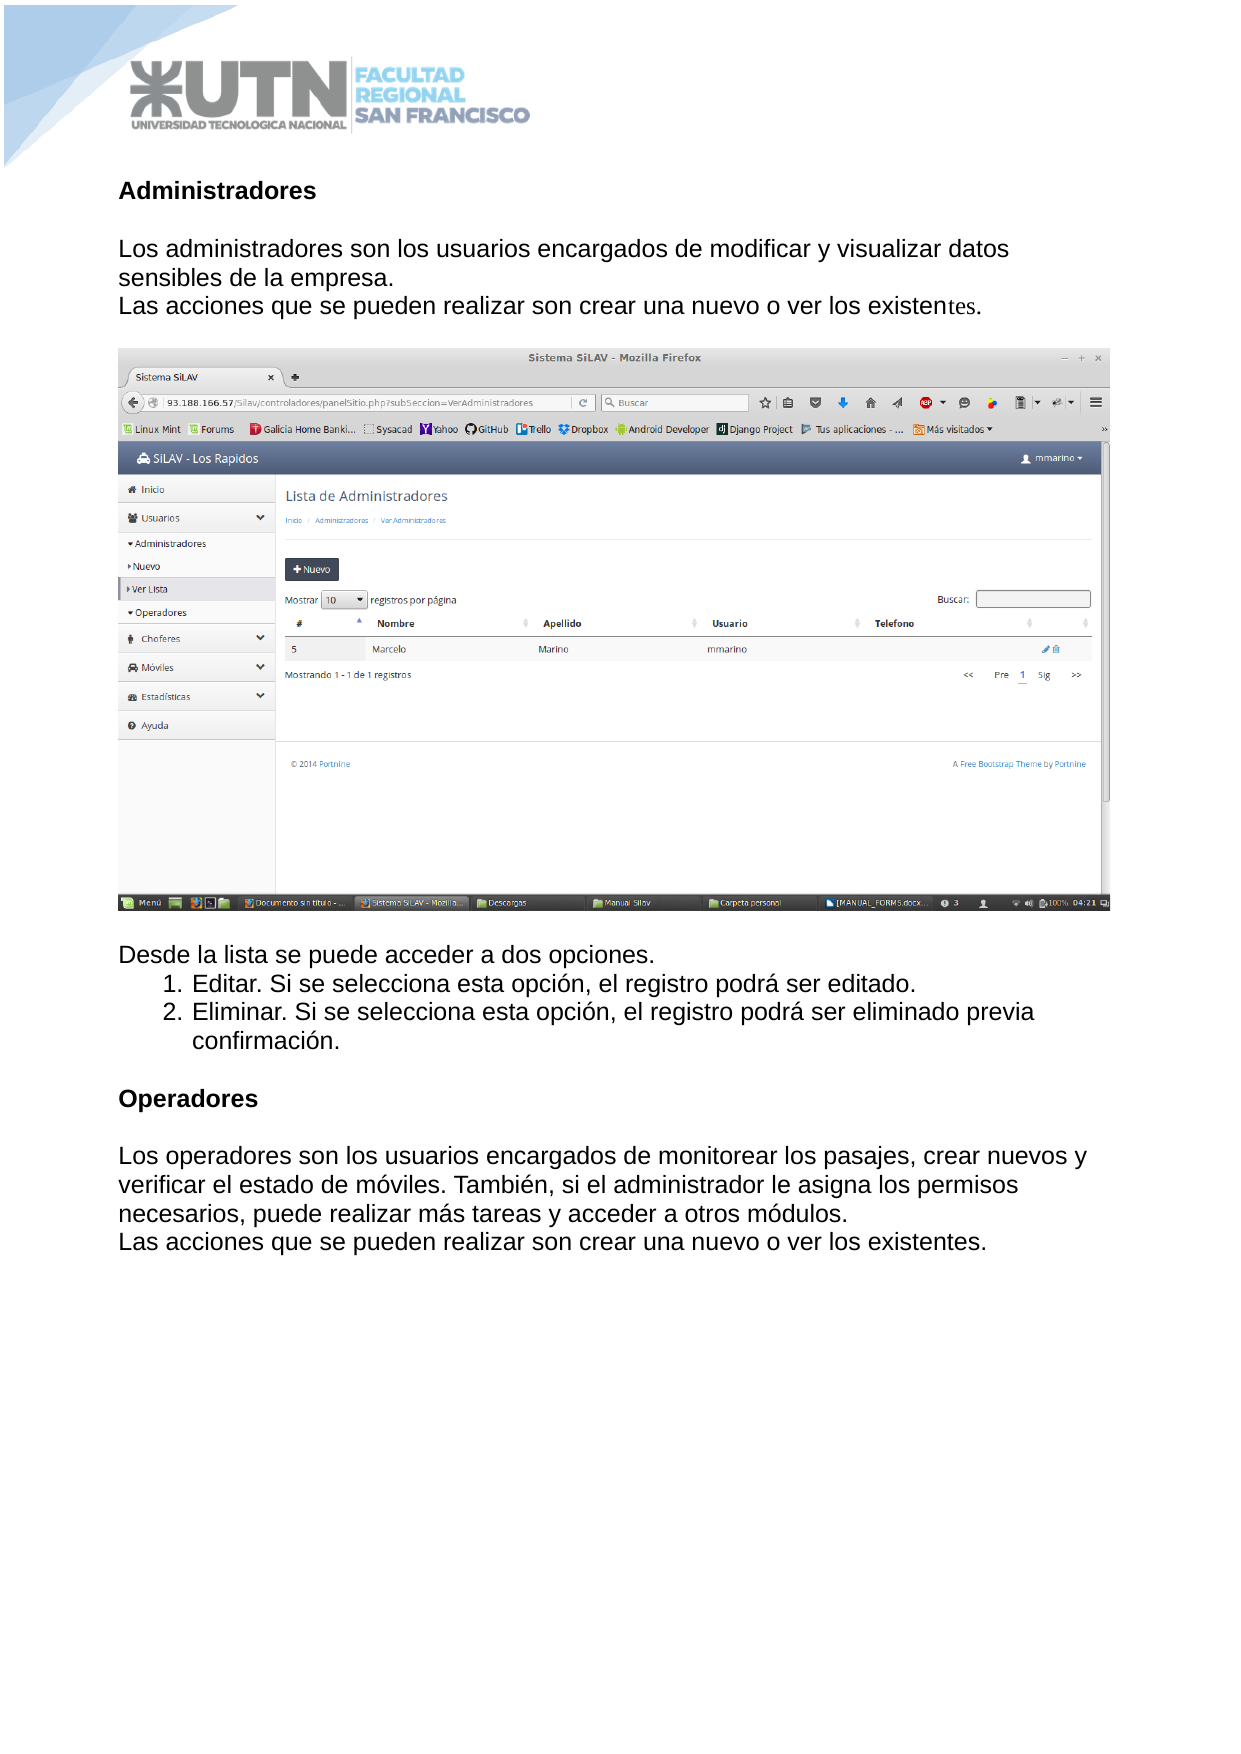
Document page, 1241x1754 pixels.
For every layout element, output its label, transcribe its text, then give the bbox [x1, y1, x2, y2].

text Las acciones que se pueden realizar son crear una nuevo o ver los existentes. [118, 291, 1110, 320]
picture [3, 5, 532, 169]
text Desde la lista se puede acceder a dos opciones. [118, 940, 1110, 968]
text Las acciones que se pueden realizar son crear una nuevo o ver los existentes. [118, 1227, 1110, 1256]
text Los operadores son los usuarios encargados de monitorear los pasajes, crear nuevos y verificar el estado de móviles. También, si el administrador le asigna los permisos necesarios, puede realizar más tareas y acceder a otros módulos. [118, 1141, 1110, 1227]
list Eliminar. Si se selecciona esta opción, el registro podrá ser eliminado previa confirmación. [162, 997, 1110, 1055]
list Editar. Si se selecciona esta opción, el registro podrá ser editado. [162, 968, 1110, 997]
text Administradores [118, 176, 1110, 205]
text Los administradores son los usuarios encargados de modificar y visualizar datos sensibles de la empresa. [118, 234, 1110, 291]
text Operadores [118, 1083, 1110, 1112]
picture [118, 348, 1111, 911]
